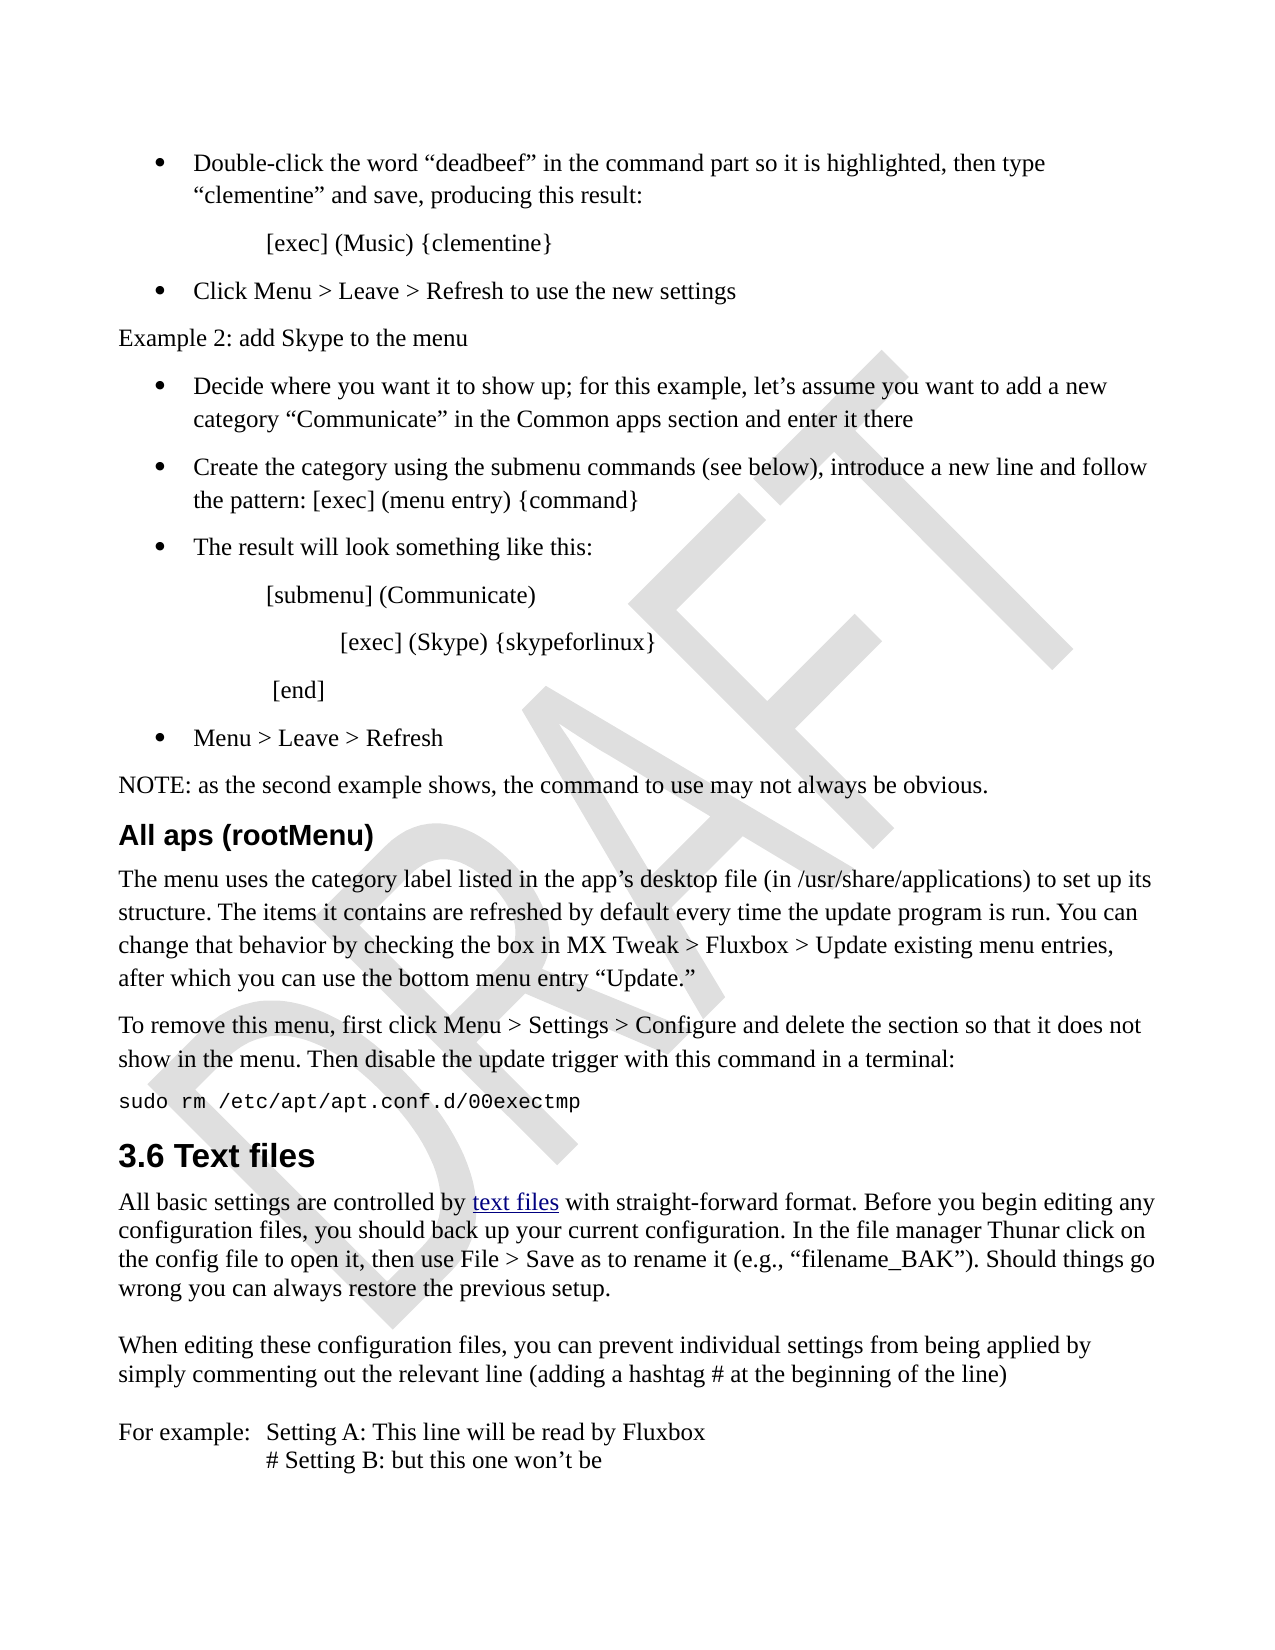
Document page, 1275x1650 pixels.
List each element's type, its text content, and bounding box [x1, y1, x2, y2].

text # Setting B: but this one won’t be [192, 1445, 1157, 1474]
list Menu > Leave > Refresh [156, 723, 1157, 751]
text To remove this menu, first click Menu > Settings > Configure and delete the section so that it does not show in the menu. Then disable the update trigger with this command in a terminal: [118, 1011, 1157, 1072]
text [exec] (Music) {clementine} [118, 228, 1157, 257]
text [submenu] (Communicate) [118, 580, 1157, 609]
text All basic settings are controlled by text files with straight-forward format. Before you begin editing any configuration files, you should back up your current configuration. In the file manager Thunar click on the config file to open it, then use File > Save as to rename it (e.g., “filename_BAK”). Should things go wrong you can always restore the previous setup. [118, 1187, 1157, 1302]
subtitle 3.6 Text files [118, 1136, 1157, 1174]
text The menu uses the category label listed in the app’s desktop file (in /usr/share/applications) to set up its structure. The items it contains are refreshed by default every time the update program is run. You can change that behavior by checking the box in MX Tweak > Fluxbox > Update existing menu entries, after which you can use the bottom menu entry “Update.” [118, 864, 1157, 992]
text [exec] (Skype) {skypeforlinux} [118, 627, 1157, 656]
text [end] [118, 675, 1157, 704]
list Create the category using the submenu commands (see below), introduce a new line and follow the pattern: [exec] (menu entry) {command} [156, 452, 1157, 513]
list The result will look something like this: [156, 532, 1157, 561]
list Double-click the word “deadbeef” in the command part so it is highlighted, then type “clementine” and save, producing this result: [156, 148, 1157, 209]
text sudo rm /etc/apt/apt.conf.d/00exectmp [118, 1091, 1157, 1115]
text For example: Setting A: This line will be read by Fluxbox [118, 1417, 1157, 1445]
text Example 2: add Skype to the menu [118, 323, 1157, 352]
list Click Menu > Leave > Refresh to use the new settings [156, 276, 1157, 304]
subtitle All aps (rootMenu) [118, 818, 1157, 851]
list Decide where you want it to show up; for this example, let’s assume you want to add a new category “Communicate” in the Common apps section and enter it there [156, 371, 1157, 433]
text When editing these configuration files, you can prevent individual settings from being applied by simply commenting out the relevant line (adding a hashtag # at the beginning of the line) [118, 1330, 1157, 1388]
text NOTE: as the second example shows, the command to use may not always be obvious. [118, 770, 1157, 799]
